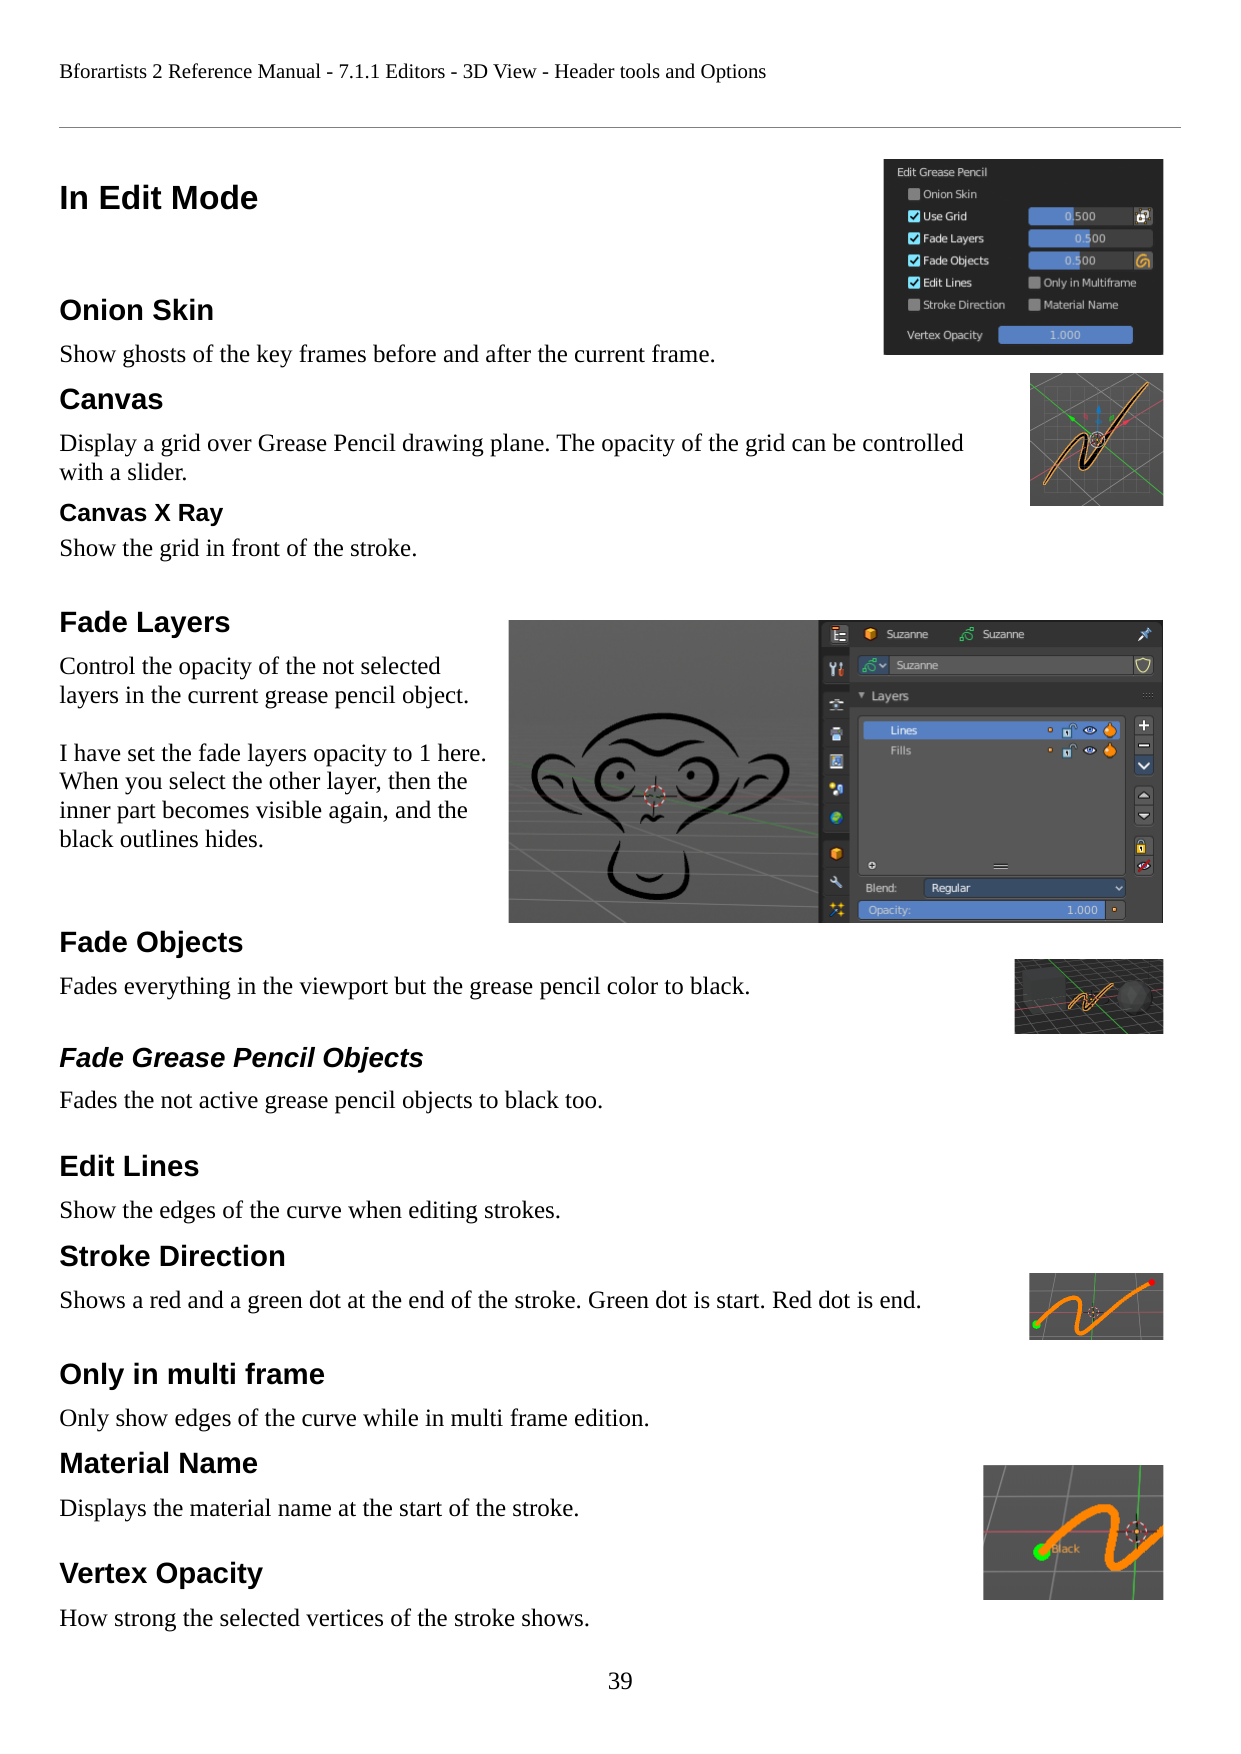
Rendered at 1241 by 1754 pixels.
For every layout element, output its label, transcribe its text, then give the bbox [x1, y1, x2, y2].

picture [983, 1465, 1164, 1600]
subtitle Material Name [59, 1446, 1181, 1480]
subtitle [1164, 1556, 1181, 1590]
picture [508, 620, 1164, 923]
subtitle Only in multi frame [59, 1357, 1181, 1391]
text Only show edges of the curve while in multi frame edition. [59, 1403, 1181, 1432]
subtitle Edit Lines [59, 1149, 1181, 1183]
picture [1030, 373, 1164, 506]
subtitle Canvas X Ray [59, 498, 1181, 527]
text Display a grid over Grease Pencil drawing plane. The opacity of the grid can be controlled with a slider. [59, 428, 1030, 486]
subtitle Fade Layers [59, 605, 1181, 639]
subtitle Stroke Direction [59, 1238, 1181, 1272]
subtitle Canvas [59, 382, 1030, 416]
subtitle In Edit Mode [59, 178, 883, 216]
picture [883, 159, 1164, 355]
subtitle Vertex Opacity [59, 1556, 983, 1590]
text Show the grid in front of the stroke. [59, 533, 1181, 562]
text I have set the fade layers opacity to 1 here. When you select the other layer, then the inner part becomes visible again, and the black outlines hides. [59, 738, 508, 853]
text Control the opacity of the not selected layers in the current grease pencil object. [59, 651, 508, 709]
subtitle [1164, 382, 1181, 416]
text Show ghosts of the key frames before and after the current frame. [59, 339, 1181, 367]
text How strong the selected vertices of the stroke shows. [59, 1603, 1181, 1631]
subtitle Fade Objects [59, 925, 1181, 958]
subtitle [1164, 178, 1181, 216]
subtitle Fade Grease Pencil Objects [59, 1041, 1181, 1073]
text Show the edges of the curve when editing strokes. [59, 1195, 1181, 1224]
subtitle Onion Skin [59, 292, 883, 326]
text Displays the material name at the start of the stroke. [59, 1493, 983, 1521]
text Fades everything in the viewport but the grease pencil color to black. [59, 971, 1014, 1000]
picture [1029, 1273, 1164, 1340]
subtitle [1164, 292, 1181, 326]
picture [1014, 959, 1164, 1034]
text Shows a red and a green dot at the end of the stroke. Green dot is start. Red dot is end. [59, 1285, 1029, 1313]
text Fades the not active grease pencil objects to black too. [59, 1085, 1181, 1114]
